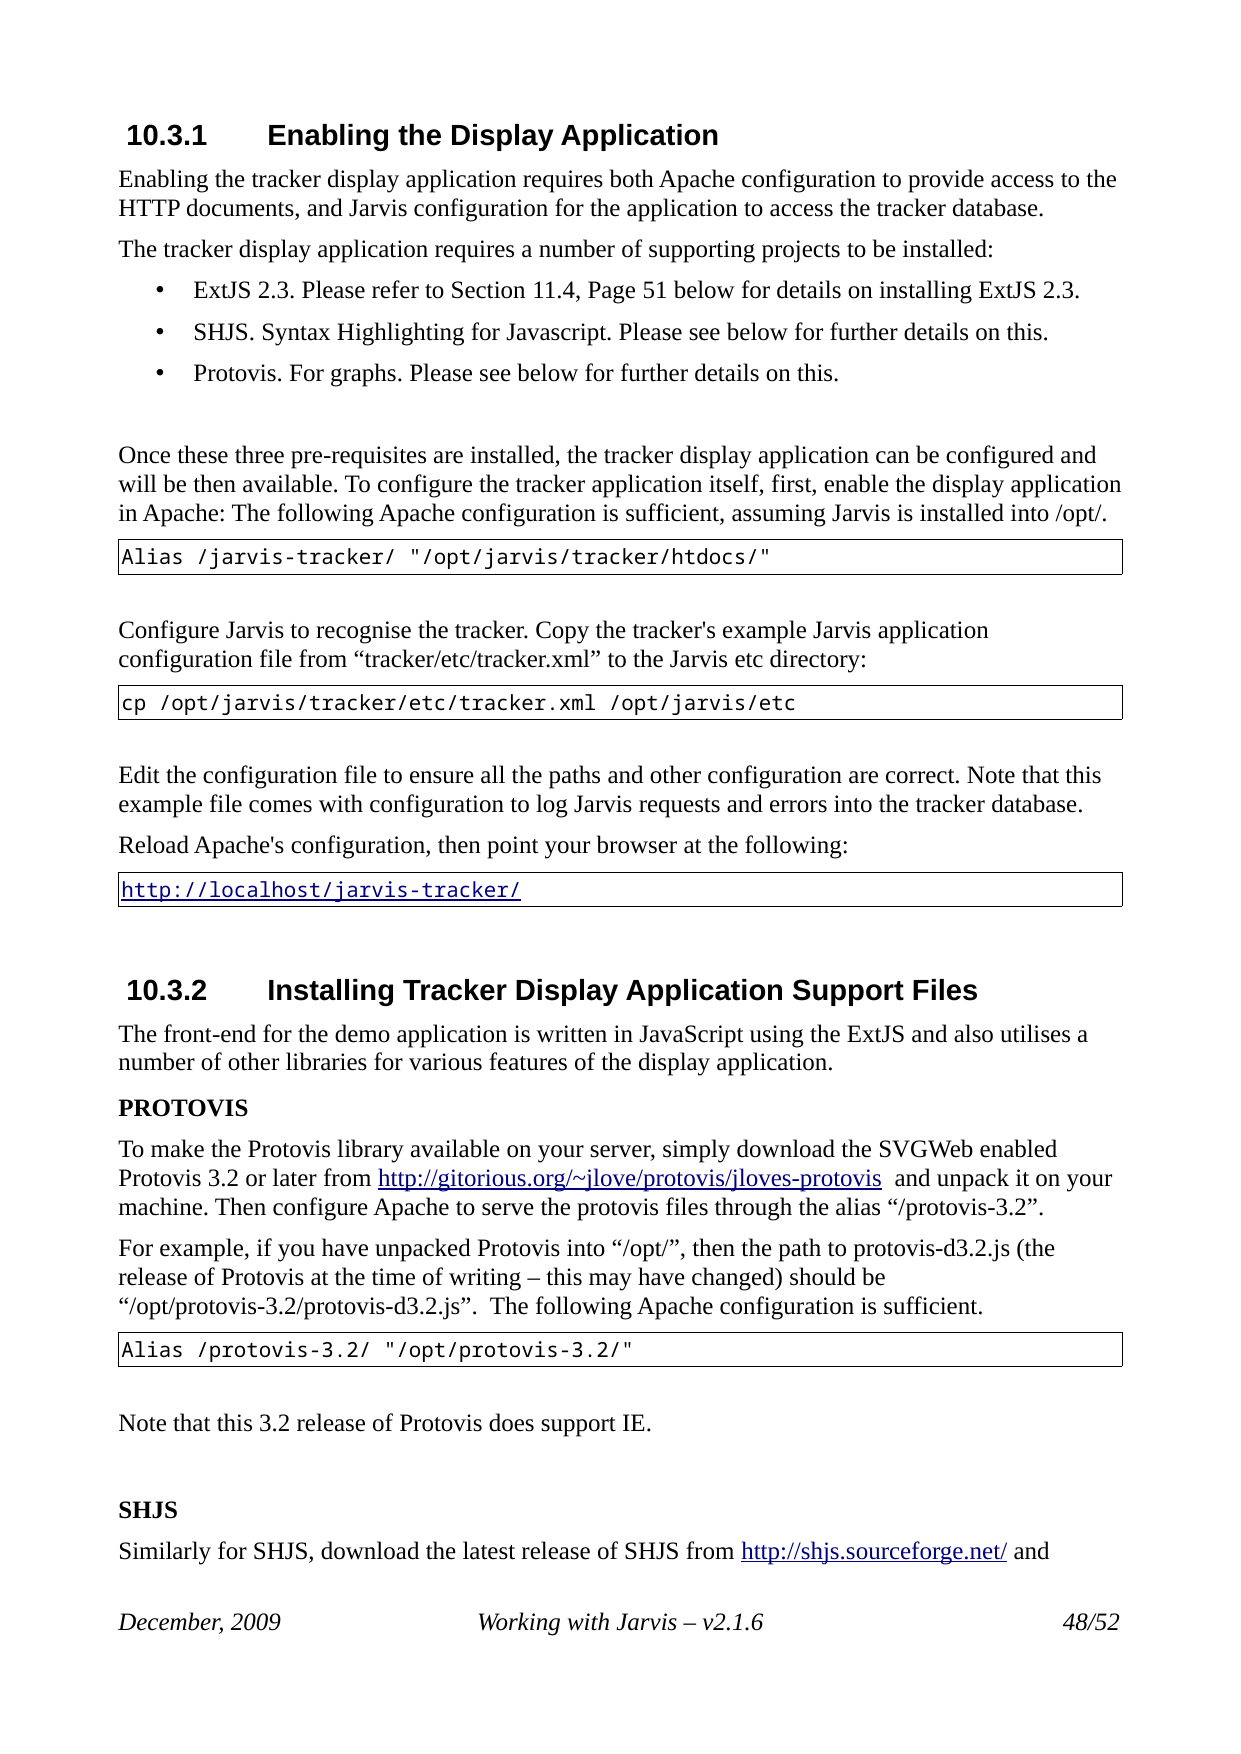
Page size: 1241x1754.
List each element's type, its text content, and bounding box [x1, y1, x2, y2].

text Enabling the tracker display application requires both Apache configuration to provide access to the HTTP documents, and Jarvis configuration for the application to access the tracker database. [118, 164, 1122, 222]
subtitle SHJS [118, 1495, 1122, 1524]
text Note that this 3.2 release of Protovis does support IE. [118, 1408, 1122, 1436]
text The tracker display application requires a number of supporting projects to be installed: [118, 234, 1122, 263]
text http://localhost/jarvis-tracker/ [119, 873, 1122, 906]
subtitle Enabling the Display Application [118, 118, 1122, 152]
text Reload Apache's configuration, then point your browser at the following: [118, 831, 1122, 859]
text To make the Protovis library available on your server, simply download the SVGWeb enabled Protovis 3.2 or later from http://gitorious.org/~jlove/protovis/jloves-protovis and unpack it on your machine. Then configure Apache to serve the protovis files through the alias “/protovis-3.2”. [118, 1134, 1122, 1221]
text Once these three pre-requisites are installed, the tracker display application can be configured and will be then available. To configure the tracker application itself, first, enable the display application in Apache: The following Apache configuration is sufficient, assuming Jarvis is installed into /opt/. [118, 440, 1122, 527]
text cp /opt/jarvis/tracker/etc/tracker.xml /opt/jarvis/etc [119, 686, 1122, 719]
subtitle Installing Tracker Display Application Support Files [118, 973, 1122, 1006]
list ExtJS 2.3. Please refer to Section 11.4, Page 50 below for details on installing ExtJS 2.3. [156, 275, 1122, 304]
text For example, if you have unpacked Protovis into “/opt/”, then the path to protovis-d3.2.js (the release of Protovis at the time of writing – this may have changed) should be “/opt/protovis-3.2/protovis-d3.2.js”. The following Apache configuration is sufficient. [118, 1233, 1122, 1319]
list Protovis. For graphs. Please see below for further details on this. [156, 358, 1122, 387]
text Edit the configuration file to ensure all the paths and other configuration are correct. Note that this example file comes with configuration to log Jarvis requests and errors into the tracker database. [118, 761, 1122, 818]
text Alias /jarvis-tracker/ "/opt/jarvis/tracker/htdocs/" [119, 540, 1122, 574]
text The front-end for the demo application is written in JavaScript using the ExtJS and also utilises a number of other libraries for various features of the display application. [118, 1019, 1122, 1076]
subtitle PROTOVIS [118, 1093, 1122, 1122]
text Similarly for SHJS, download the latest release of SHJS from http://shjs.sourceforge.net/ and [118, 1536, 1122, 1565]
text Configure Jarvis to recognise the tracker. Copy the tracker's example Jarvis application configuration file from “tracker/etc/tracker.xml” to the Jarvis etc directory: [118, 615, 1122, 672]
text Alias /protovis-3.2/ "/opt/protovis-3.2/" [119, 1333, 1122, 1366]
list SHJS. Syntax Highlighting for Javascript. Please see below for further details on this. [156, 317, 1122, 345]
